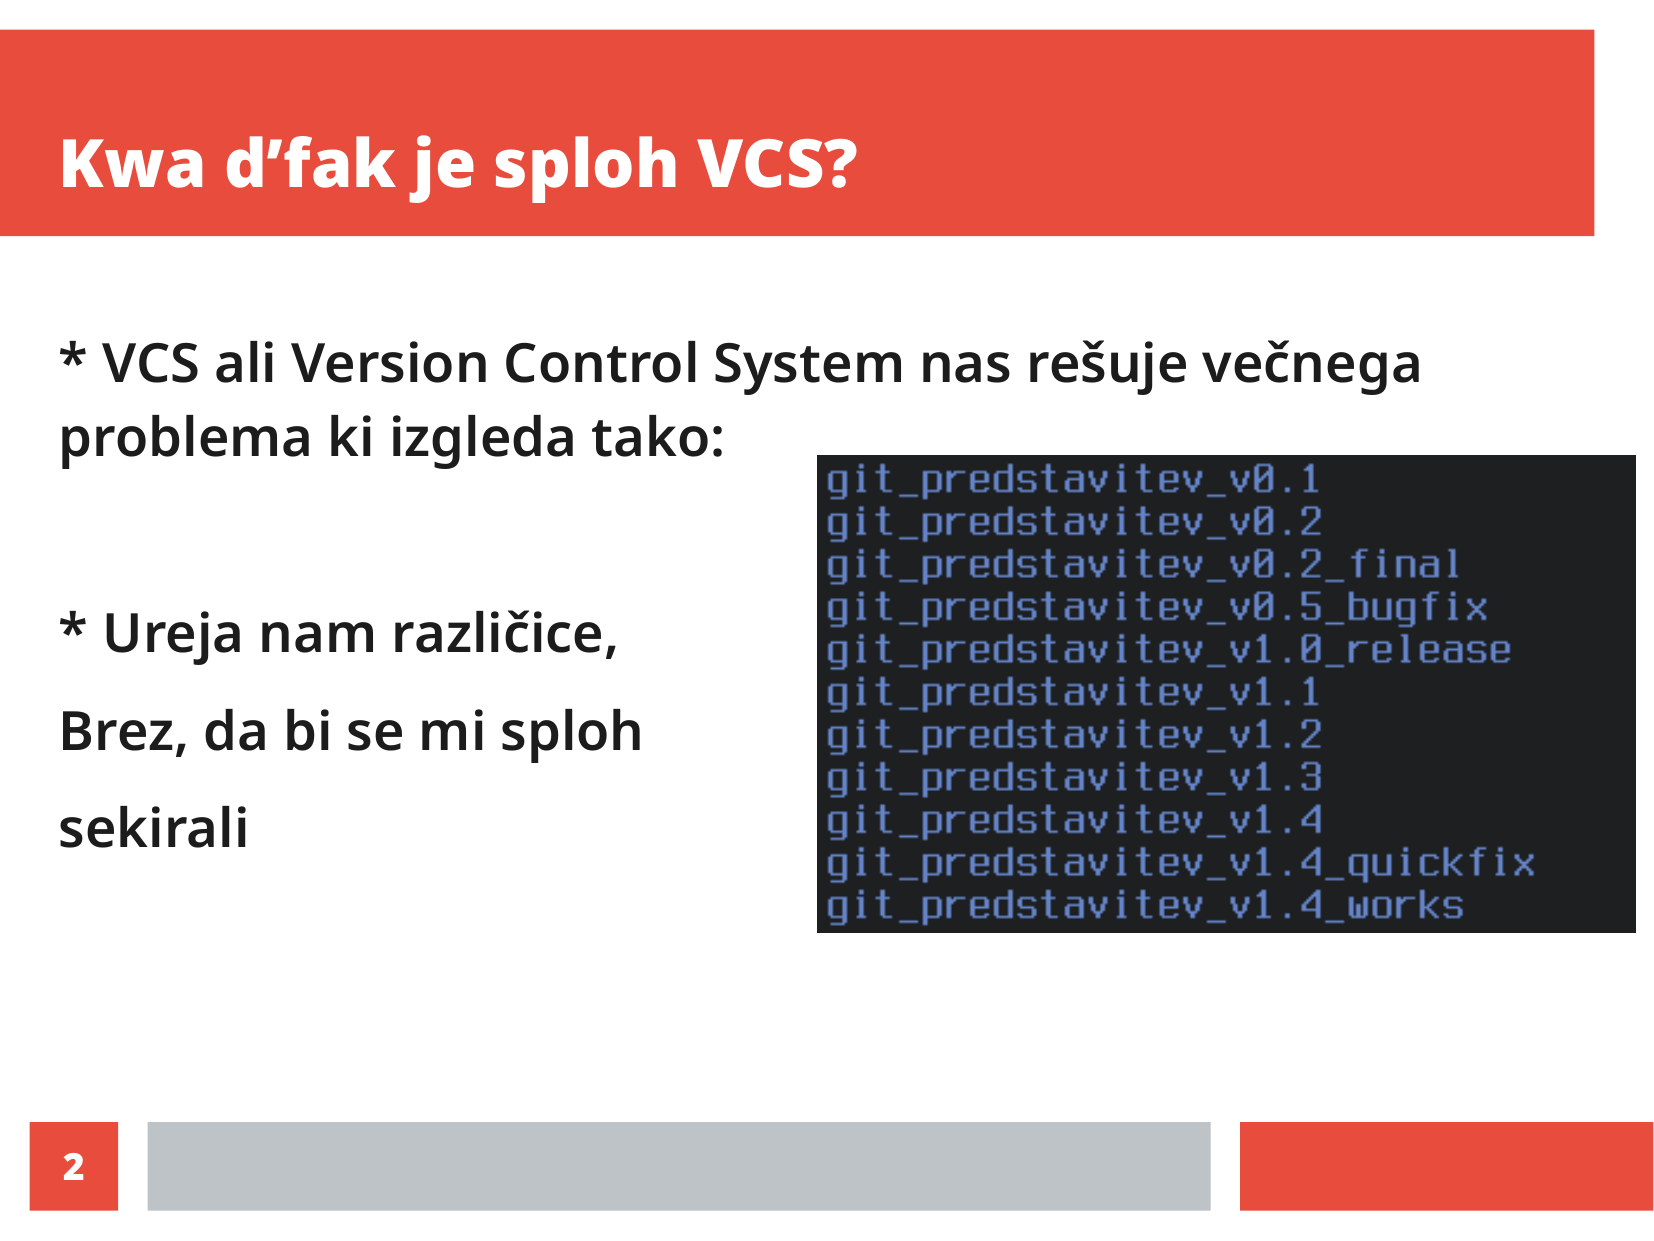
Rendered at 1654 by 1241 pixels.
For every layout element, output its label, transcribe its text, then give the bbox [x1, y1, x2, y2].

title Kwa d’fak je sploh VCS? [59, 59, 1595, 207]
list * VCS ali Version Control System nas rešuje večnega problema ki izgleda tako: * Ureja nam različice, Brez, da bi se mi sploh sekirali [59, 324, 1565, 1093]
picture [817, 455, 1636, 933]
